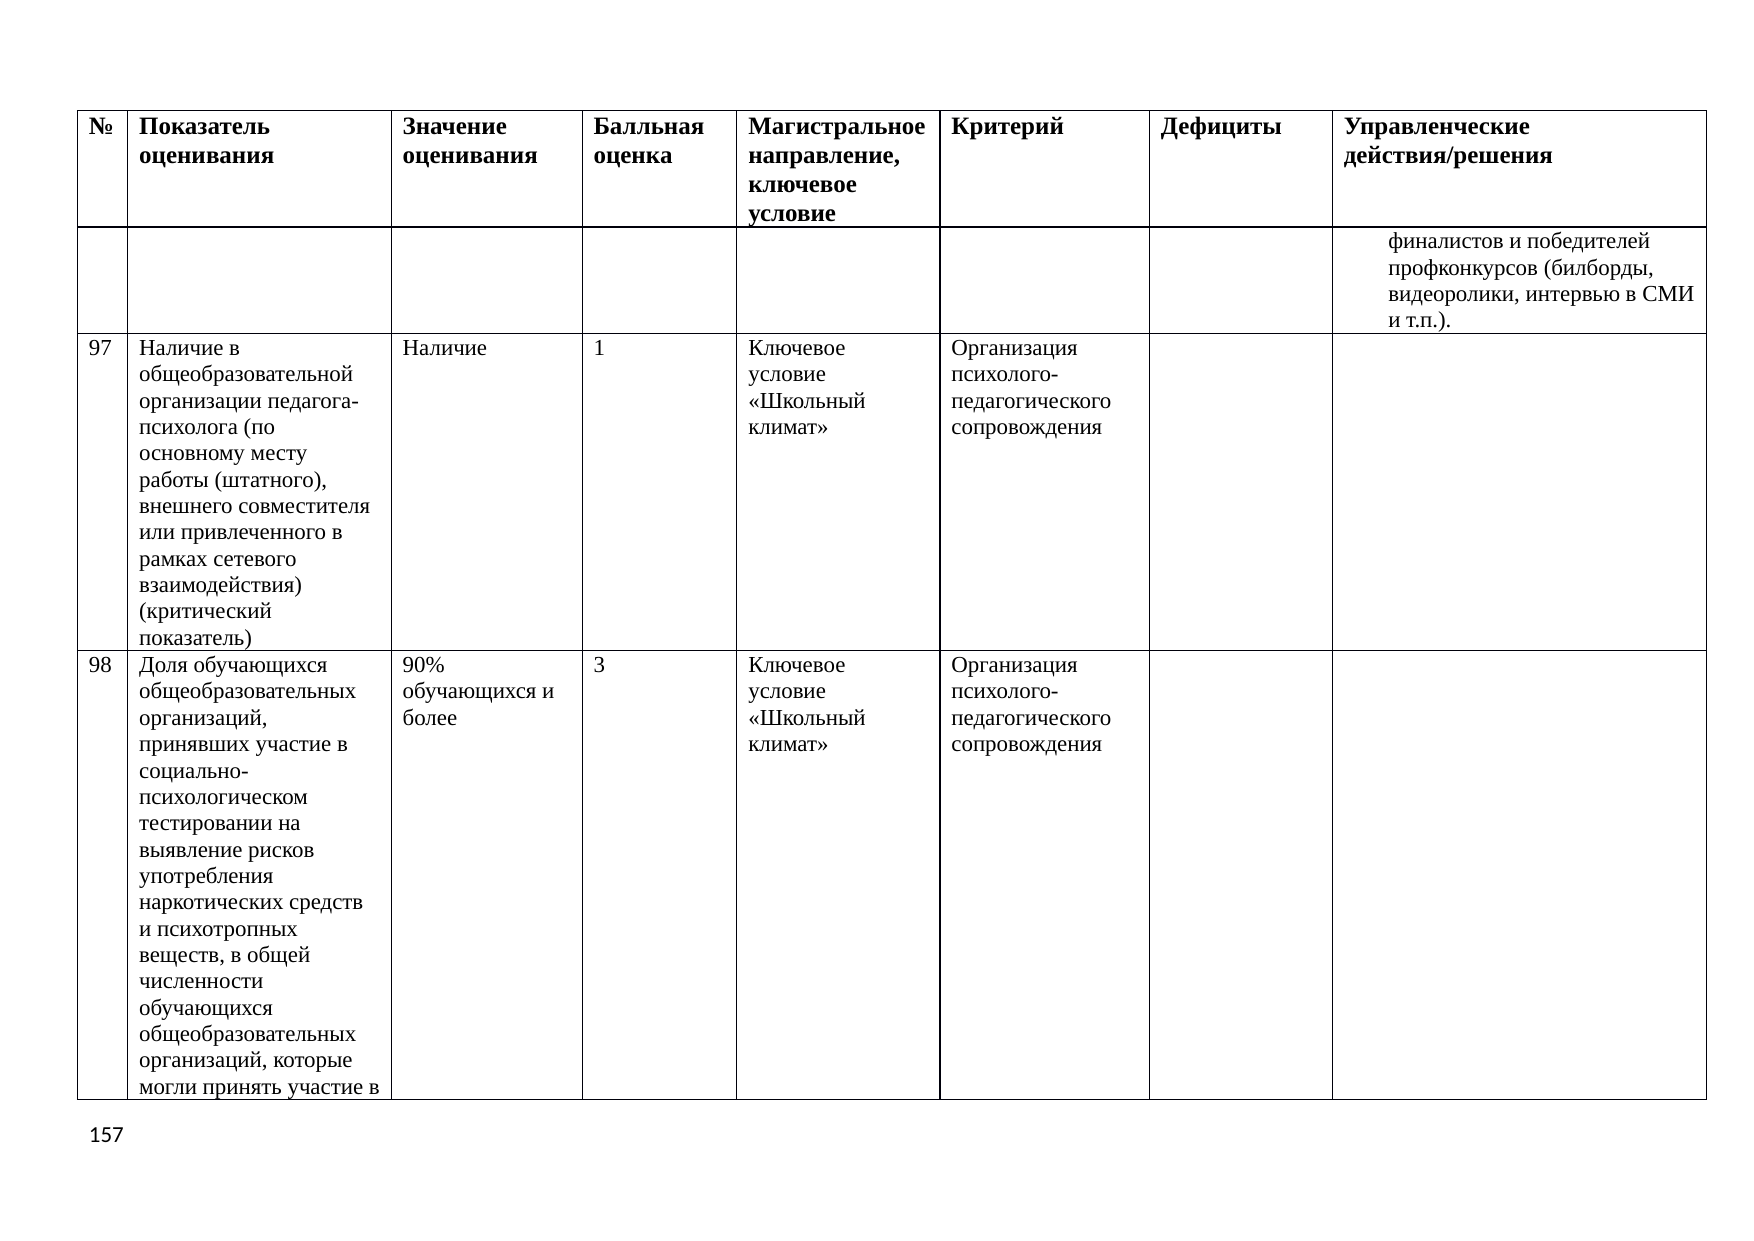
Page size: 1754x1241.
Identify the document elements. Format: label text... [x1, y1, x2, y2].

table_cell [737, 228, 939, 333]
table_cell [1333, 651, 1706, 1099]
table_cell [392, 228, 582, 333]
table_cell [128, 228, 391, 333]
table_cell [1150, 651, 1332, 1099]
table_header Управленческие действия/решения [1333, 111, 1706, 226]
table_header Значение оценивания [392, 111, 582, 226]
table_cell 1 [583, 334, 736, 650]
table_header Дефициты [1150, 111, 1332, 226]
table_cell Наличие [392, 334, 582, 650]
table_header № [78, 111, 127, 226]
table_cell 90% обучающихся и более [392, 651, 582, 1099]
table_header Балльная оценка [583, 111, 736, 226]
table_cell [1333, 334, 1706, 650]
table_header Критерий [941, 111, 1149, 226]
table_cell Доля обучающихся общеобразовательных организаций, принявших участие в социально-психологическом тестировании на выявление рисков употребления наркотических средств и психотропных веществ, в общей численности обучающихся общеобразовательных организаций, которые могли принять участие в [128, 651, 391, 1099]
table_cell Организация психолого-педагогического сопровождения [941, 651, 1149, 1099]
table_cell [78, 228, 127, 333]
table_header Показатель оценивания [128, 111, 391, 226]
table_cell [583, 228, 736, 333]
table_cell [1150, 228, 1332, 333]
table_cell финалистов и победителей профконкурсов (билборды, видеоролики, интервью в СМИ и т.п.). [1333, 228, 1706, 333]
table_cell 3 [583, 651, 736, 1099]
table_cell 98 [78, 651, 127, 1099]
table_header Магистральное направление, ключевое условие [737, 111, 939, 226]
table_cell [941, 228, 1149, 333]
table_cell Ключевое условие «Школьный климат» [737, 651, 939, 1099]
table_cell Организация психолого-педагогического сопровождения [941, 334, 1149, 650]
table_cell [1150, 334, 1332, 650]
table_cell 97 [78, 334, 127, 650]
table_cell Ключевое условие «Школьный климат» [737, 334, 939, 650]
table_cell Наличие в общеобразовательной организации педагога-психолога (по основному месту работы (штатного), внешнего совместителя или привлеченного в рамках сетевого взаимодействия)(критический показатель) [128, 334, 391, 650]
